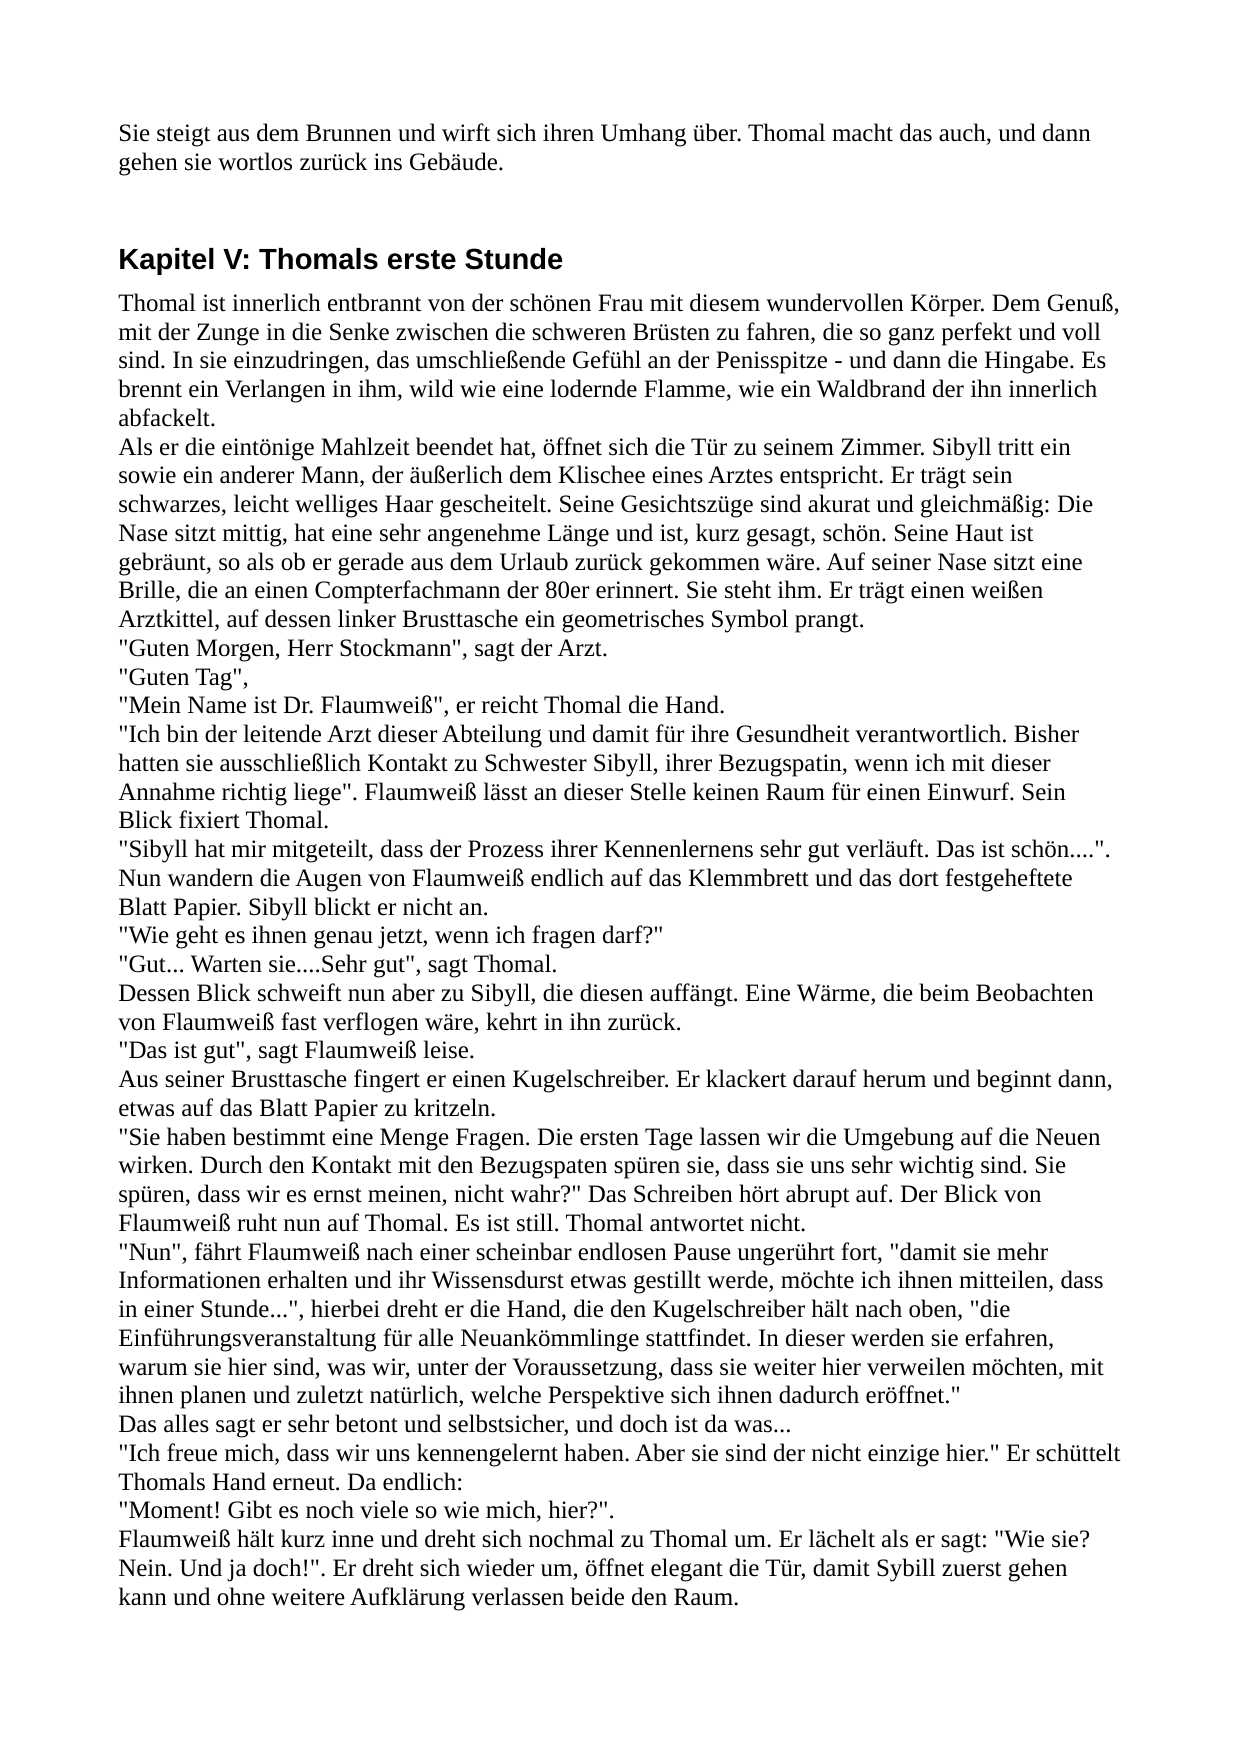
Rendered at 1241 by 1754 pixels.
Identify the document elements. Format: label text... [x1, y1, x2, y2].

text Als er die eintönige Mahlzeit beendet hat, öffnet sich die Tür zu seinem Zimmer. Sibyll tritt ein sowie ein anderer Mann, der äußerlich dem Klischee eines Arztes entspricht. Er trägt sein schwarzes, leicht welliges Haar gescheitelt. Seine Gesichtszüge sind akurat und gleichmäßig: Die Nase sitzt mittig, hat eine sehr angenehme Länge und ist, kurz gesagt, schön. Seine Haut ist gebräunt, so als ob er gerade aus dem Urlaub zurück gekommen wäre. Auf seiner Nase sitzt eine Brille, die an einen Compterfachmann der 80er erinnert. Sie steht ihm. Er trägt einen weißen Arztkittel, auf dessen linker Brusttasche ein geometrisches Symbol prangt. [118, 432, 1122, 633]
text "Ich bin der leitende Arzt dieser Abteilung und damit für ihre Gesundheit verantwortlich. Bisher hatten sie ausschließlich Kontakt zu Schwester Sibyll, ihrer Bezugspatin, wenn ich mit dieser Annahme richtig liege". Flaumweiß lässt an dieser Stelle keinen Raum für einen Einwurf. Sein Blick fixiert Thomal. [118, 719, 1122, 834]
text "Nun", fährt Flaumweiß nach einer scheinbar endlosen Pause ungerührt fort, "damit sie mehr Informationen erhalten und ihr Wissensdurst etwas gestillt werde, möchte ich ihnen mitteilen, dass in einer Stunde...", hierbei dreht er die Hand, die den Kugelschreiber hält nach oben, "die Einführungsveranstaltung für alle Neuankömmlinge stattfindet. In dieser werden sie erfahren, warum sie hier sind, was wir, unter der Voraussetzung, dass sie weiter hier verweilen möchten, mit ihnen planen und zuletzt natürlich, welche Perspektive sich ihnen dadurch eröffnet." [118, 1237, 1122, 1409]
text "Ich freue mich, dass wir uns kennengelernt haben. Aber sie sind der nicht einzige hier." Er schüttelt Thomals Hand erneut. Da endlich: [118, 1438, 1122, 1495]
text "Guten Morgen, Herr Stockmann", sagt der Arzt. [118, 633, 1122, 662]
text Dessen Blick schweift nun aber zu Sibyll, die diesen auffängt. Eine Wärme, die beim Beobachten von Flaumweiß fast verflogen wäre, kehrt in ihn zurück. [118, 978, 1122, 1035]
text "Moment! Gibt es noch viele so wie mich, hier?". [118, 1495, 1122, 1524]
text Das alles sagt er sehr betont und selbstsicher, und doch ist da was... [118, 1409, 1122, 1438]
text "Sie haben bestimmt eine Menge Fragen. Die ersten Tage lassen wir die Umgebung auf die Neuen wirken. Durch den Kontakt mit den Bezugspaten spüren sie, dass sie uns sehr wichtig sind. Sie spüren, dass wir es ernst meinen, nicht wahr?" Das Schreiben hört abrupt auf. Der Blick von Flaumweiß ruht nun auf Thomal. Es ist still. Thomal antwortet nicht. [118, 1122, 1122, 1237]
text "Guten Tag", [118, 662, 1122, 690]
text "Wie geht es ihnen genau jetzt, wenn ich fragen darf?" [118, 920, 1122, 949]
text Aus seiner Brusttasche fingert er einen Kugelschreiber. Er klackert darauf herum und beginnt dann, etwas auf das Blatt Papier zu kritzeln. [118, 1064, 1122, 1122]
text "Mein Name ist Dr. Flaumweiß", er reicht Thomal die Hand. [118, 690, 1122, 719]
subtitle Kapitel V: Thomals erste Stunde [118, 242, 1122, 275]
text "Das ist gut", sagt Flaumweiß leise. [118, 1035, 1122, 1064]
text "Sibyll hat mir mitgeteilt, dass der Prozess ihrer Kennenlernens sehr gut verläuft. Das ist schön....". Nun wandern die Augen von Flaumweiß endlich auf das Klemmbrett und das dort festgeheftete Blatt Papier. Sibyll blickt er nicht an. [118, 834, 1122, 920]
text Thomal ist innerlich entbrannt von der schönen Frau mit diesem wundervollen Körper. Dem Genuß, mit der Zunge in die Senke zwischen die schweren Brüsten zu fahren, die so ganz perfekt und voll sind. In sie einzudringen, das umschließende Gefühl an der Penisspitze - und dann die Hingabe. Es brennt ein Verlangen in ihm, wild wie eine lodernde Flamme, wie ein Waldbrand der ihn innerlich abfackelt. [118, 288, 1122, 432]
text Sie steigt aus dem Brunnen und wirft sich ihren Umhang über. Thomal macht das auch, und dann gehen sie wortlos zurück ins Gebäude. [118, 118, 1122, 176]
text Flaumweiß hält kurz inne und dreht sich nochmal zu Thomal um. Er lächelt als er sagt: "Wie sie? Nein. Und ja doch!". Er dreht sich wieder um, öffnet elegant die Tür, damit Sybill zuerst gehen kann und ohne weitere Aufklärung verlassen beide den Raum. [118, 1524, 1122, 1610]
text "Gut... Warten sie....Sehr gut", sagt Thomal. [118, 949, 1122, 978]
